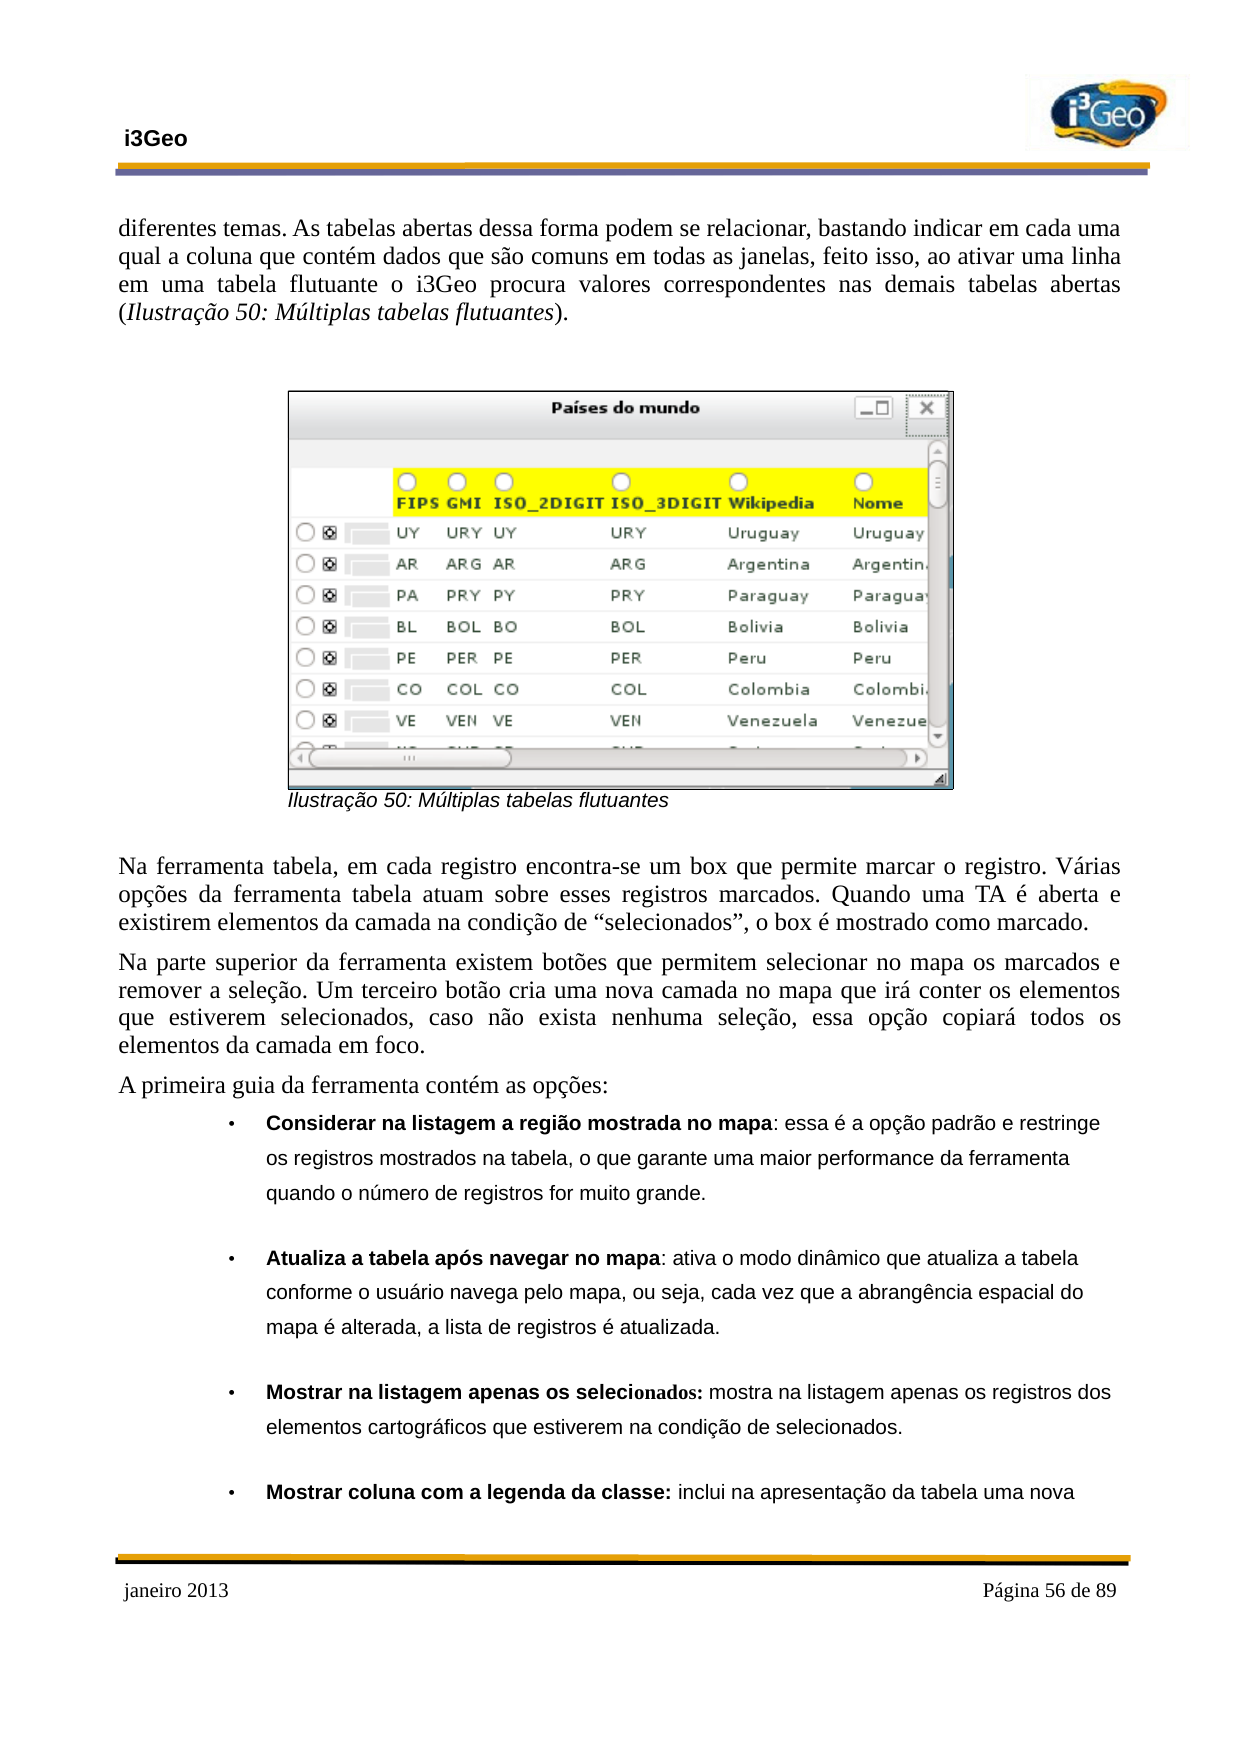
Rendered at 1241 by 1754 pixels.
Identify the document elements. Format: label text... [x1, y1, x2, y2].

text diferentes temas. As tabelas abertas dessa forma podem se relacionar, bastando indicar em cada uma qual a coluna que contém dados que são comuns em todas as janelas, feito isso, ao ativar uma linha em uma tabela flutuante o i3Geo procura valores correspondentes nas demais tabelas abertas (Ilustração 50: Múltiplas tabelas flutuantes). [118, 214, 1122, 325]
text A primeira guia da ferramenta contém as opções: [118, 1071, 1122, 1099]
list Considerar na listagem a região mostrada no mapa: essa é a opção padrão e restringe os registros mostrados na tabela, o que garante uma maior performance da ferramenta quando o número de registros for muito grande. [228, 1112, 1122, 1204]
list Mostrar coluna com a legenda da classe: inclui na apresentação da tabela uma nova [228, 1480, 1122, 1504]
text Ilustração 50: Múltiplas tabelas flutuantes [287, 789, 953, 812]
text Na parte superior da ferramenta existem botões que permitem selecionar no mapa os marcados e remover a seleção. Um terceiro botão cria uma nova camada no mapa que irá conter os elementos que estiverem selecionados, caso não exista nenhuma seleção, essa opção copiará todos os elementos da camada em foco. [118, 948, 1122, 1059]
list Atualiza a tabela após navegar no mapa: ativa o modo dinâmico que atualiza a tabela conforme o usuário navega pelo mapa, ou seja, cada vez que a abrangência espacial do mapa é alterada, a lista de registros é atualizada. [228, 1246, 1122, 1339]
picture [289, 392, 953, 789]
list Mostrar na listagem apenas os selecionados: mostra na listagem apenas os registros dos elementos cartográficos que estiverem na condição de selecionados. [228, 1381, 1122, 1439]
picture [1025, 74, 1191, 151]
